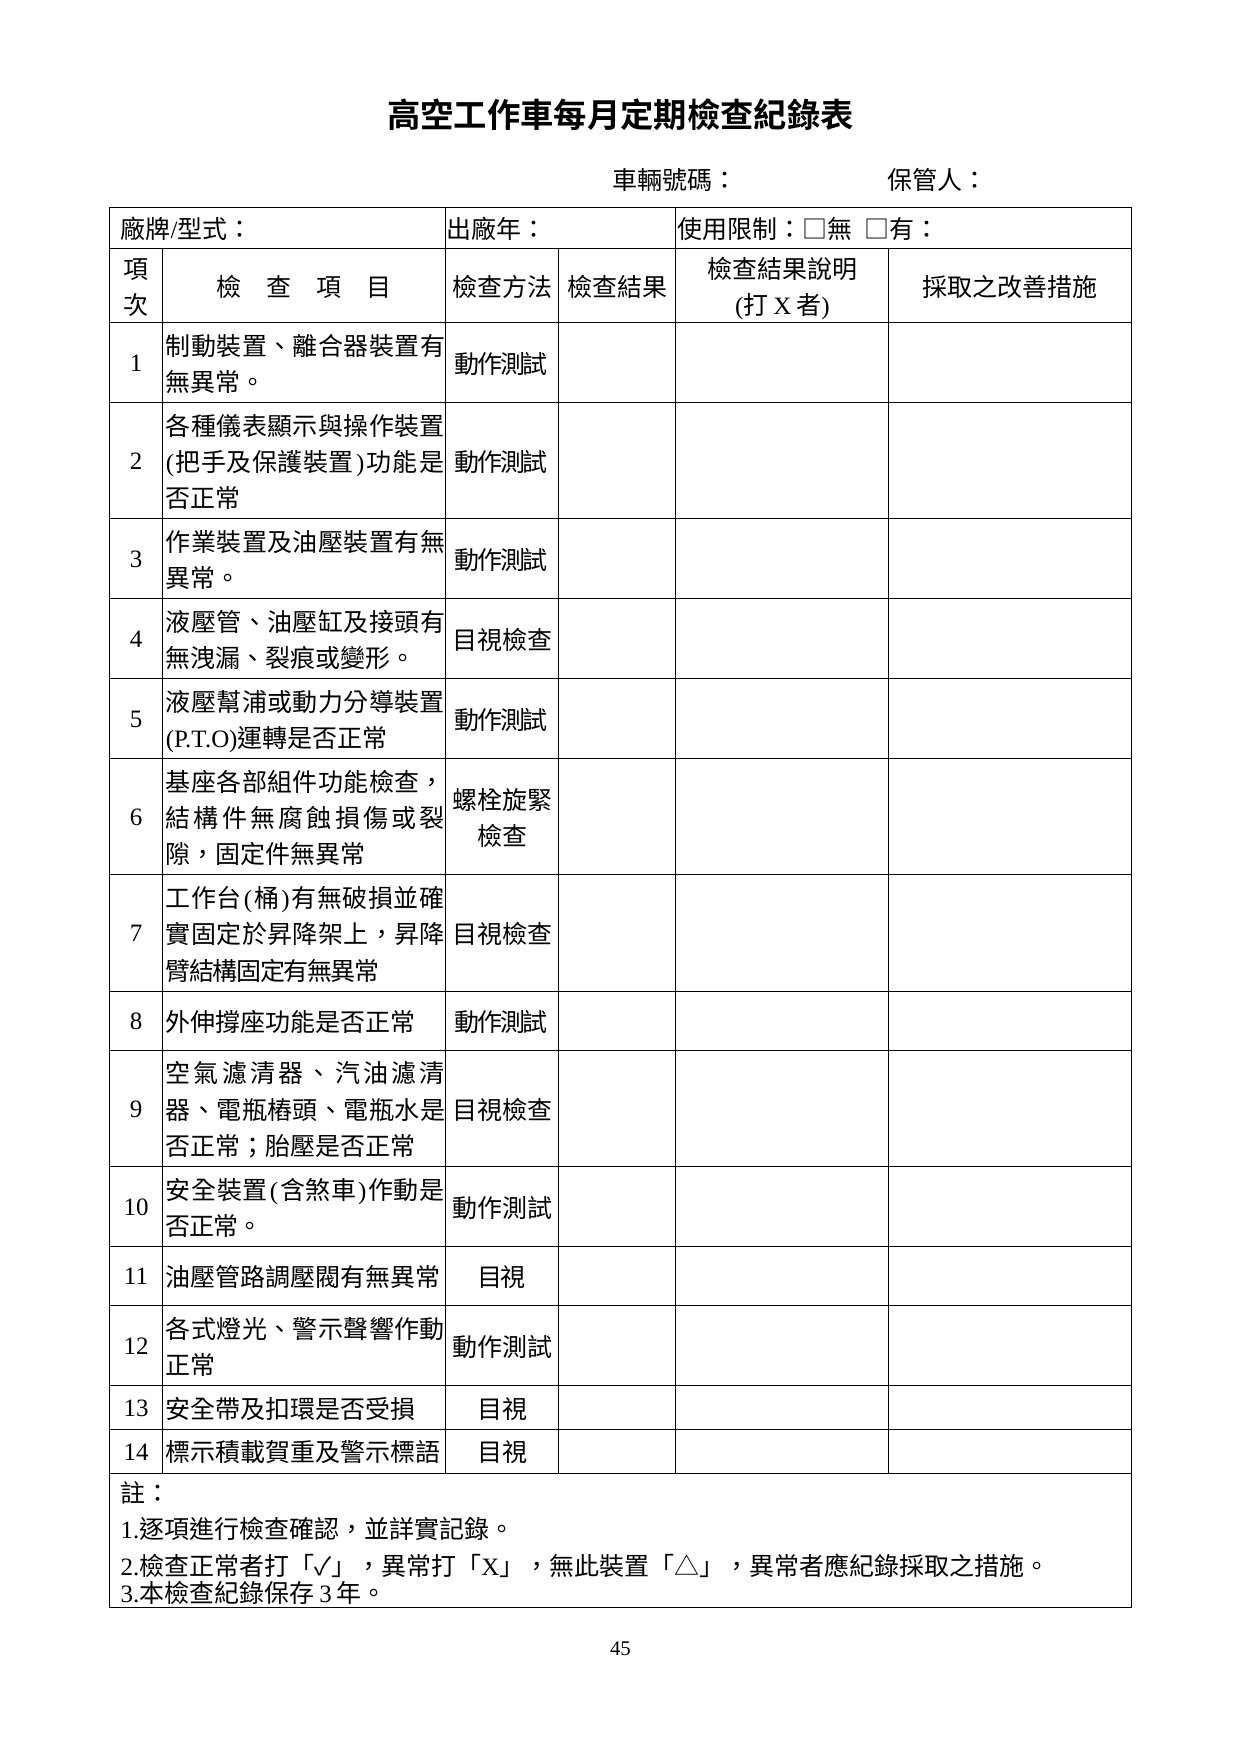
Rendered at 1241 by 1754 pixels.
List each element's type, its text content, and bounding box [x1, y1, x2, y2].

table_cell 工作台(桶)有無破損並確實固定於昇降架上，昇降臂結構固定有無異常 [163, 875, 445, 991]
table_cell [559, 519, 675, 598]
table_cell 動作測試 [446, 1167, 558, 1246]
table_cell [676, 1247, 888, 1305]
table_cell 標示積載賀重及警示標語 [163, 1430, 445, 1472]
table_cell 動作測試 [446, 323, 558, 402]
table_cell 檢查結果說明 (打X者) [676, 249, 888, 322]
table_cell [559, 1051, 675, 1166]
table_cell [889, 1430, 1131, 1472]
table_cell 檢 查 項 目 [163, 249, 445, 322]
table_cell 7 [110, 875, 162, 991]
table_cell 基座各部組件功能檢查，結構件無腐蝕損傷或裂隙，固定件無異常 [163, 759, 445, 874]
table_cell [559, 1386, 675, 1429]
table_cell [889, 992, 1131, 1049]
table_cell 4 [110, 599, 162, 678]
table_cell 11 [110, 1247, 162, 1305]
table_cell 動作測試 [446, 992, 558, 1049]
table_cell 目視檢查 [446, 875, 558, 991]
table_cell [889, 875, 1131, 991]
table_cell 10 [110, 1167, 162, 1246]
text 高空工作車每月定期檢查紀錄表 [118, 88, 1122, 137]
table_cell 動作測試 [446, 403, 558, 518]
table_cell [676, 519, 888, 598]
table_cell [559, 403, 675, 518]
table_cell 外伸撐座功能是否正常 [163, 992, 445, 1049]
table_cell 8 [110, 992, 162, 1049]
table_cell 檢查結果 [559, 249, 675, 322]
table_cell [889, 599, 1131, 678]
table_cell [676, 992, 888, 1049]
table_cell 5 [110, 679, 162, 758]
table_cell 採取之改善措施 [889, 249, 1131, 322]
table_header 使用限制：□無 □有： [676, 208, 1131, 248]
table_cell 13 [110, 1386, 162, 1429]
table_cell 目視檢查 [446, 599, 558, 678]
table_cell [676, 679, 888, 758]
table_cell [889, 323, 1131, 402]
table_header 廠牌/型式： [110, 208, 445, 248]
table_cell [889, 759, 1131, 874]
table_cell 作業裝置及油壓裝置有無異常。 [163, 519, 445, 598]
table_cell 目視 [446, 1247, 558, 1305]
table_cell [676, 759, 888, 874]
table_cell 動作測試 [446, 679, 558, 758]
table_cell [889, 1247, 1131, 1305]
table_cell 空氣濾清器、汽油濾清器、電瓶樁頭、電瓶水是否正常；胎壓是否正常 [163, 1051, 445, 1166]
table_cell 14 [110, 1430, 162, 1472]
table_cell [559, 599, 675, 678]
table_cell [889, 1051, 1131, 1166]
table_cell 制動裝置、離合器裝置有無異常。 [163, 323, 445, 402]
table_cell 9 [110, 1051, 162, 1166]
table_cell [559, 875, 675, 991]
table_cell [559, 679, 675, 758]
table_cell [889, 1306, 1131, 1385]
table_cell 各式燈光、警示聲響作動正常 [163, 1306, 445, 1385]
table_cell 12 [110, 1306, 162, 1385]
table_cell [889, 1386, 1131, 1429]
table_cell [676, 323, 888, 402]
table_cell 1 [110, 323, 162, 402]
table_cell 目視檢查 [446, 1051, 558, 1166]
table_cell 油壓管路調壓閥有無異常 [163, 1247, 445, 1305]
table_cell 註： 1.逐項進行檢查確認，並詳實記錄。 2.檢查正常者打「✓」，異常打「X」，無此裝置「△」，異常者應紀錄採取之措施。 3.本檢查紀錄保存3年。 [110, 1474, 1131, 1607]
table_cell [889, 679, 1131, 758]
table_cell 動作測試 [446, 519, 558, 598]
table_cell 安全帶及扣環是否受損 [163, 1386, 445, 1429]
table_cell 檢查方法 [446, 249, 558, 322]
table_cell [559, 1167, 675, 1246]
table_cell [559, 1430, 675, 1472]
text 車輛號碼： 保管人： [118, 161, 1122, 197]
table_cell [676, 403, 888, 518]
table_cell [889, 403, 1131, 518]
table_cell [676, 599, 888, 678]
table_cell [676, 1430, 888, 1472]
table_cell 各種儀表顯示與操作裝置(把手及保護裝置)功能是否正常 [163, 403, 445, 518]
table_cell [559, 759, 675, 874]
table_cell 項次 [110, 249, 162, 322]
table_cell [559, 992, 675, 1049]
table_cell [889, 1167, 1131, 1246]
table_cell 螺栓旋緊檢查 [446, 759, 558, 874]
table_cell 目視 [446, 1430, 558, 1472]
table_cell 目視 [446, 1386, 558, 1429]
table_cell 6 [110, 759, 162, 874]
table_cell 2 [110, 403, 162, 518]
table_cell [559, 1247, 675, 1305]
table_cell [889, 519, 1131, 598]
table_cell [676, 1167, 888, 1246]
table_cell 液壓幫浦或動力分導裝置(P.T.O)運轉是否正常 [163, 679, 445, 758]
table_cell [559, 323, 675, 402]
table_cell [676, 1386, 888, 1429]
table_header 出廠年： [446, 208, 675, 248]
table_cell 液壓管、油壓缸及接頭有無洩漏、裂痕或變形。 [163, 599, 445, 678]
table_cell [676, 1051, 888, 1166]
table_cell 安全裝置(含煞車)作動是否正常。 [163, 1167, 445, 1246]
table_cell [559, 1306, 675, 1385]
table_cell [676, 1306, 888, 1385]
table_cell [676, 875, 888, 991]
table_cell 動作測試 [446, 1306, 558, 1385]
table_cell 3 [110, 519, 162, 598]
